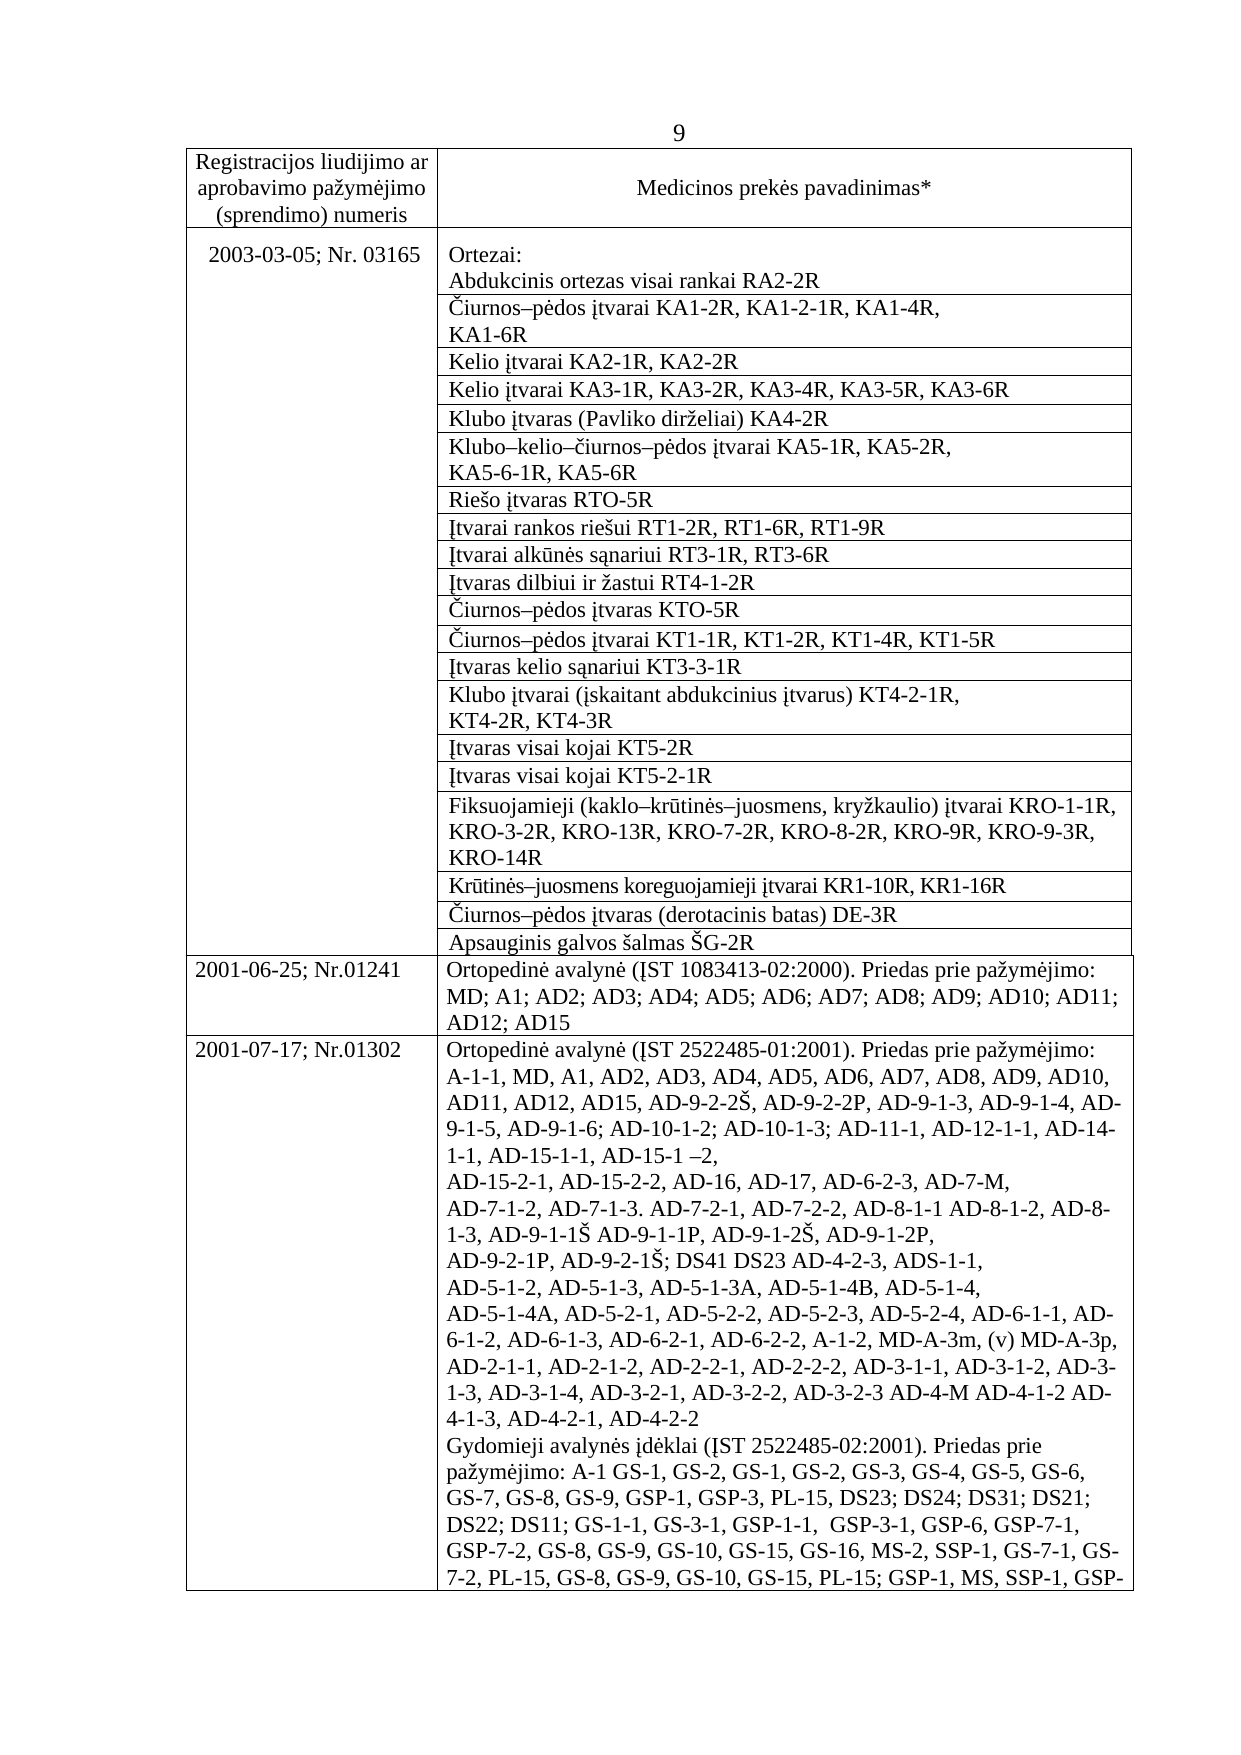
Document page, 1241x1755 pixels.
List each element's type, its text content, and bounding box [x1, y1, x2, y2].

table_cell [177, 432, 186, 486]
table_cell [187, 513, 437, 540]
table_cell Ortezai: Abdukcinis ortezas visai rankai RA2-2R [438, 228, 1131, 293]
table_cell [177, 791, 186, 871]
table_cell Kelio įtvarai KA3-1R, KA3-2R, KA3-4R, KA3-5R, KA3-6R [438, 376, 1131, 404]
table_cell [187, 680, 437, 733]
table_cell [177, 680, 186, 733]
table_cell [177, 568, 186, 595]
table_cell [187, 568, 437, 595]
table_header Registracijos liudijimo ar aprobavimo pažymėjimo (sprendimo) numeris [187, 149, 437, 227]
table_cell 2001-07-17; Nr.01302 [187, 1036, 437, 1590]
table_cell [177, 486, 186, 513]
table_cell [177, 294, 186, 347]
table_cell [187, 871, 437, 901]
table_cell [187, 761, 437, 791]
table_cell [187, 540, 437, 568]
table_cell Klubo įtvaras (Pavliko dirželiai) KA4-2R [438, 405, 1131, 432]
table_cell [187, 652, 437, 680]
table_cell Ortopedinė avalynė (ĮST 1083413-02:2000). Priedas prie pažymėjimo: MD; A1; AD2; AD3; AD4; AD5; AD6; AD7; AD8; AD9; AD10; AD11; AD12; AD15 [438, 956, 1133, 1035]
table_cell [187, 294, 437, 347]
table_cell Čiurnos–pėdos įtvarai KA1-2R, KA1-2-1R, KA1-4R, KA1-6R [438, 295, 1131, 347]
table_cell [187, 791, 437, 871]
table_cell Įtvaras visai kojai KT5-2R [438, 735, 1131, 761]
table_cell [187, 595, 437, 625]
table_cell Įtvarai alkūnės sąnariui RT3-1R, RT3-6R [438, 541, 1131, 568]
table_cell [187, 347, 437, 374]
table_cell [177, 513, 186, 540]
table_cell [177, 595, 186, 625]
table_cell Čiurnos–pėdos įtvarai KT1-1R, KT1-2R, KT1-4R, KT1-5R [438, 626, 1131, 652]
table_cell [177, 1035, 186, 1590]
table_cell [177, 625, 186, 652]
table_cell [187, 734, 437, 761]
table_cell [187, 404, 437, 432]
table_cell Įtvaras dilbiui ir žastui RT4-1-2R [438, 569, 1131, 595]
table_header [177, 148, 186, 227]
table_cell [177, 404, 186, 432]
table_cell [177, 928, 186, 955]
table_cell [187, 432, 437, 486]
table_cell [177, 955, 186, 1035]
table_cell Apsauginis galvos šalmas ŠG-2R [438, 929, 1131, 955]
table_cell Įtvaras visai kojai KT5-2-1R [438, 762, 1131, 791]
table_cell [177, 734, 186, 761]
table_cell [187, 625, 437, 652]
table_cell [187, 901, 437, 928]
table_cell Čiurnos–pėdos įtvaras KTO-5R [438, 596, 1131, 625]
table_cell [177, 761, 186, 791]
table_header Medicinos prekės pavadinimas* [438, 149, 1131, 227]
table_cell Kelio įtvarai KA2-1R, KA2-2R [438, 348, 1131, 374]
table_cell [177, 652, 186, 680]
table_cell 2001-06-25; Nr.01241 [187, 956, 437, 1035]
table_cell [187, 928, 437, 955]
table_cell [177, 375, 186, 404]
table_cell Įtvaras kelio sąnariui KT3-3-1R [438, 653, 1131, 680]
table_cell Fiksuojamieji (kaklo–krūtinės–juosmens, kryžkaulio) įtvarai KRO-1-1R, KRO-3-2R, KRO-13R, KRO-7-2R, KRO-8-2R, KRO-9R, KRO-9-3R, KRO-14R [438, 792, 1131, 871]
table_cell Krūtinės–juosmens koreguojamieji įtvarai KR1-10R, KR1-16R [438, 872, 1131, 901]
table_cell [177, 227, 186, 293]
table_cell 2003-03-05; Nr. 03165 [187, 228, 437, 293]
table_cell [177, 540, 186, 568]
table_cell [187, 375, 437, 404]
table_cell Įtvarai rankos riešui RT1-2R, RT1-6R, RT1-9R [438, 514, 1131, 540]
table_cell Klubo įtvarai (įskaitant abdukcinius įtvarus) KT4-2-1R, KT4-2R, KT4-3R [438, 681, 1131, 733]
table_cell [177, 347, 186, 374]
table_cell Klubo–kelio–čiurnos–pėdos įtvarai KA5-1R, KA5-2R, KA5-6-1R, KA5-6R [438, 433, 1131, 486]
table_cell Ortopedinė avalynė (ĮST 2522485-01:2001). Priedas prie pažymėjimo: A-1-1, MD, A1, AD2, AD3, AD4, AD5, AD6, AD7, AD8, AD9, AD10, AD11, AD12, AD15, AD-9-2-2Š, AD-9-2-2P, AD-9-1-3, AD-9-1-4, AD-9-1-5, AD-9-1-6; AD-10-1-2; AD-10-1-3; AD-11-1, AD-12-1-1, AD-14-1-1, AD-15-1-1, AD-15-1 –2, AD-15-2-1, AD-15-2-2, AD-16, AD-17, AD-6-2-3, AD-7-M, AD-7-1-2, AD-7-1-3. AD-7-2-1, AD-7-2-2, AD-8-1-1 AD-8-1-2, AD-8-1-3, AD-9-1-1Š AD-9-1-1P, AD-9-1-2Š, AD-9-1-2P, AD-9-2-1P, AD-9-2-1Š; DS41 DS23 AD-4-2-3, ADS-1-1, AD-5-1-2, AD-5-1-3, AD-5-1-3A, AD-5-1-4B, AD-5-1-4, AD-5-1-4A, AD-5-2-1, AD-5-2-2, AD-5-2-3, AD-5-2-4, AD-6-1-1, AD-6-1-2, AD-6-1-3, AD-6-2-1, AD-6-2-2, A-1-2, MD-A-3m, (v) MD-A-3p, AD-2-1-1, AD-2-1-2, AD-2-2-1, AD-2-2-2, AD-3-1-1, AD-3-1-2, AD-3-1-3, AD-3-1-4, AD-3-2-1, AD-3-2-2, AD-3-2-3 AD-4-M AD-4-1-2 AD-4-1-3, AD-4-2-1, AD-4-2-2 Gydomieji avalynės įdėklai (ĮST 2522485-02:2001). Priedas prie pažymėjimo: A-1 GS-1, GS-2, GS-1, GS-2, GS-3, GS-4, GS-5, GS-6, GS-7, GS-8, GS-9, GSP-1, GSP-3, PL-15, DS23; DS24; DS31; DS21; DS22; DS11; GS-1-1, GS-3-1, GSP-1-1, GSP-3-1, GSP-6, GSP-7-1, GSP-7-2, GS-8, GS-9, GS-10, GS-15, GS-16, MS-2, SSP-1, GS-7-1, GS-7-2, PL-15, GS-8, GS-9, GS-10, GS-15, PL-15; GSP-1, MS, SSP-1, GSP- [438, 1036, 1133, 1590]
table_cell Čiurnos–pėdos įtvaras (derotacinis batas) DE-3R [438, 902, 1131, 928]
table_cell [177, 901, 186, 928]
table_cell [187, 486, 437, 513]
table_cell [177, 871, 186, 901]
table_cell Riešo įtvaras RTO-5R [438, 487, 1131, 513]
